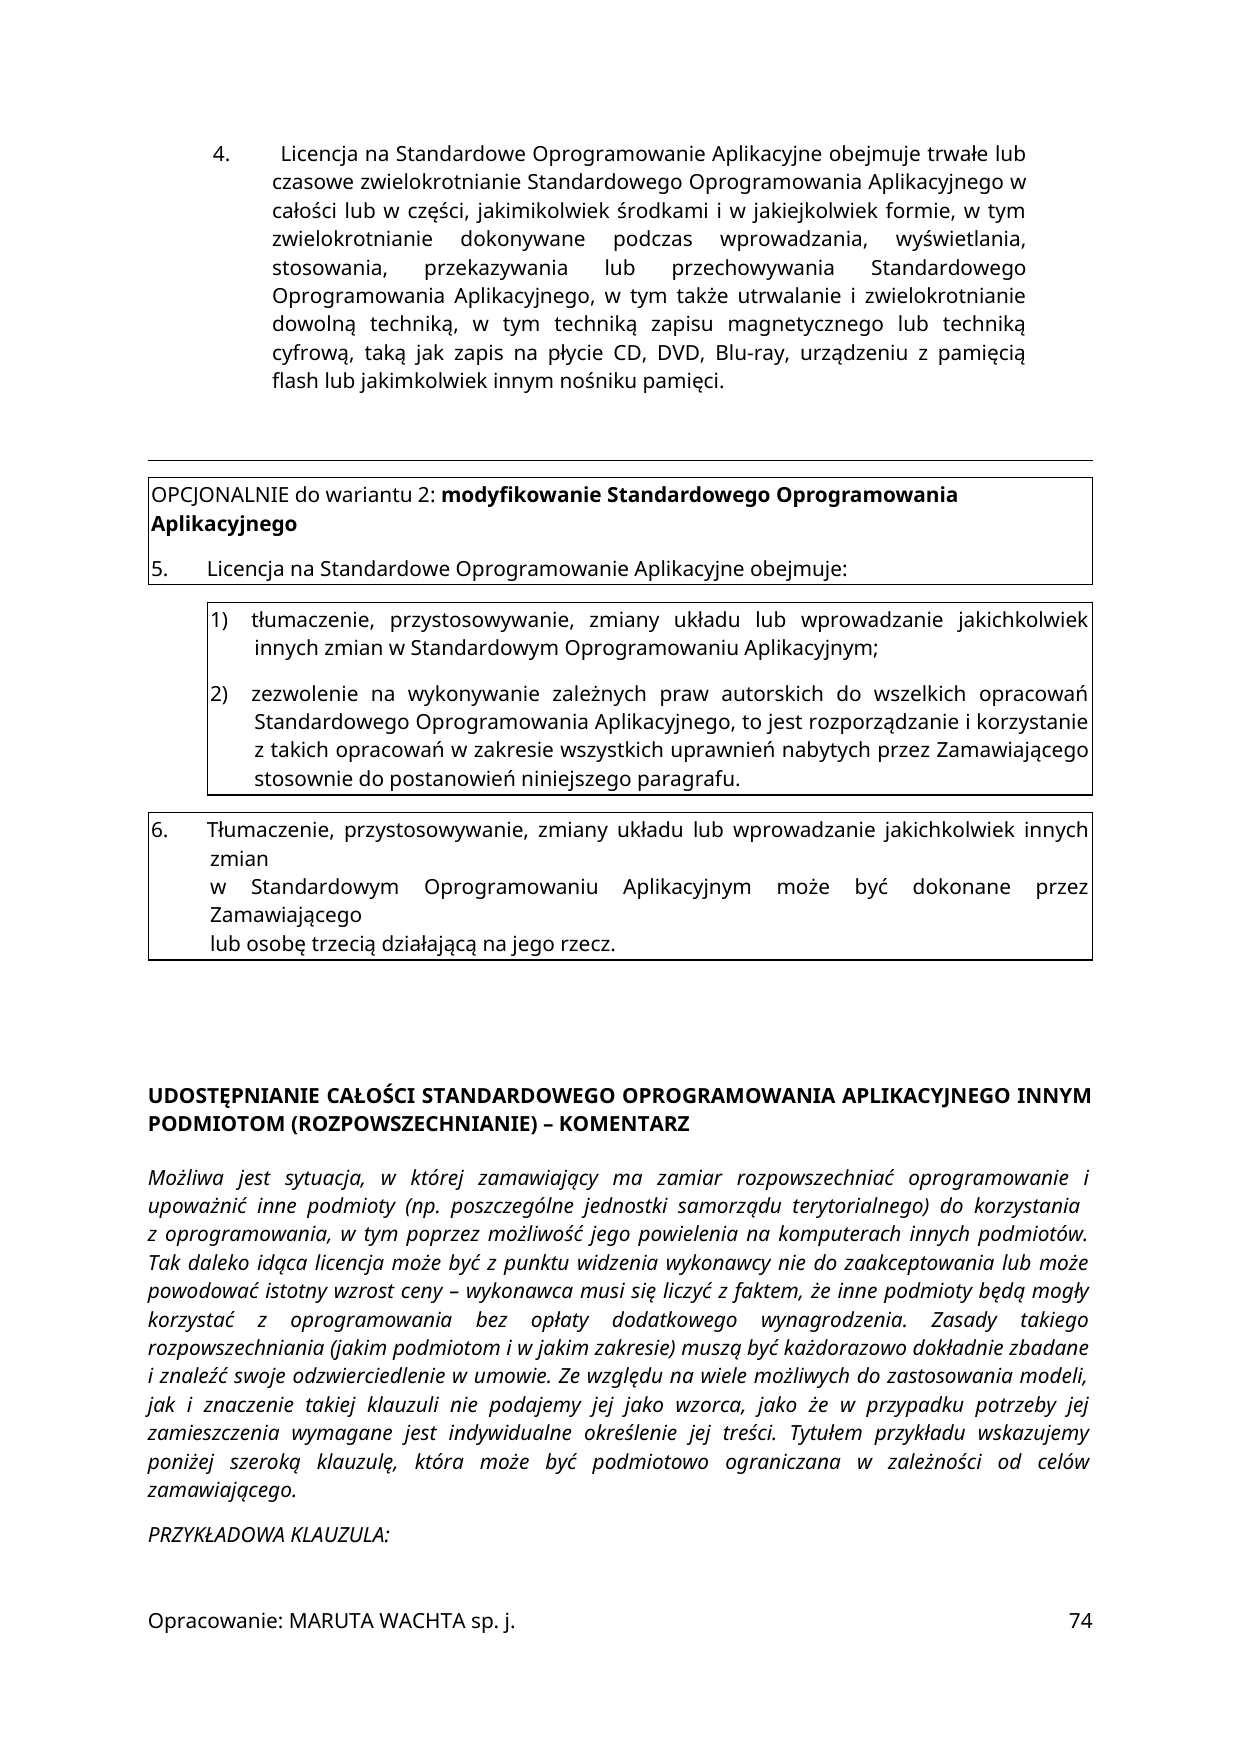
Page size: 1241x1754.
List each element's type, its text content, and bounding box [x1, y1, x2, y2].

list Licencja na Standardowe Oprogramowanie Aplikacyjne obejmuje: [149, 551, 1092, 584]
text OPCJONALNIE do wariantu 2: modyfikowanie Standardowego Oprogramowania Aplikacyjnego [149, 478, 1092, 537]
list tłumaczenie, przystosowywanie, zmiany układu lub wprowadzanie jakichkolwiek innych zmian w Standardowym Oprogramowaniu Aplikacyjnym; [208, 603, 1092, 662]
text PRZYKŁADOWA KLAUZULA: [148, 1521, 1093, 1549]
text Możliwa jest sytuacja, w której zamawiający ma zamiar rozpowszechniać oprogramowanie i upoważnić inne podmioty (np. poszczególne jednostki samorządu terytorialnego) do korzystania z oprogramowania, w tym poprzez możliwość jego powielenia na komputerach innych podmiotów. Tak daleko idąca licencja może być z punktu widzenia wykonawcy nie do zaakceptowania lub może powodować istotny wzrost ceny – wykonawca musi się liczyć z faktem, że inne podmioty będą mogły korzystać z oprogramowania bez opłaty dodatkowego wynagrodzenia. Zasady takiego rozpowszechniania (jakim podmiotom i w jakim zakresie) muszą być każdorazowo dokładnie zbadane i znaleźć swoje odzwierciedlenie w umowie. Ze względu na wiele możliwych do zastosowania modeli, jak i znaczenie takiej klauzuli nie podajemy jej jako wzorca, jako że w przypadku potrzeby jej zamieszczenia wymagane jest indywidualne określenie jej treści. Tytułem przykładu wskazujemy poniżej szeroką klauzulę, która może być podmiotowo ograniczana w zależności od celów zamawiającego. [148, 1163, 1093, 1504]
list Licencja na Standardowe Oprogramowanie Aplikacyjne obejmuje trwałe lub czasowe zwielokrotnianie Standardowego Oprogramowania Aplikacyjnego w całości lub w części, jakimikolwiek środkami i w jakiejkolwiek formie, w tym zwielokrotnianie dokonywane podczas wprowadzania, wyświetlania, stosowania, przekazywania lub przechowywania Standardowego Oprogramowania Aplikacyjnego, w tym także utrwalanie i zwielokrotnianie dowolną techniką, w tym techniką zapisu magnetycznego lub techniką cyfrową, taką jak zapis na płycie CD, DVD, Blu-ray, urządzeniu z pamięcią flash lub jakimkolwiek innym nośniku pamięci. [149, 75, 1092, 459]
list zezwolenie na wykonywanie zależnych praw autorskich do wszelkich opracowań Standardowego Oprogramowania Aplikacyjnego, to jest rozporządzanie i korzystanie z takich opracowań w zakresie wszystkich uprawnień nabytych przez Zamawiającego stosownie do postanowień niniejszego paragrafu. [208, 676, 1092, 794]
list Tłumaczenie, przystosowywanie, zmiany układu lub wprowadzanie jakichkolwiek innych zmian w Standardowym Oprogramowaniu Aplikacyjnym może być dokonane przez Zamawiającego lub osobę trzecią działającą na jego rzecz. [149, 813, 1092, 959]
text UDOSTĘPNIANIE CAŁOŚCI STANDARDOWEGO OPROGRAMOWANIA APLIKACYJNEGO INNYM PODMIOTOM (ROZPOWSZECHNIANIE) – KOMENTARZ [148, 1081, 1093, 1138]
